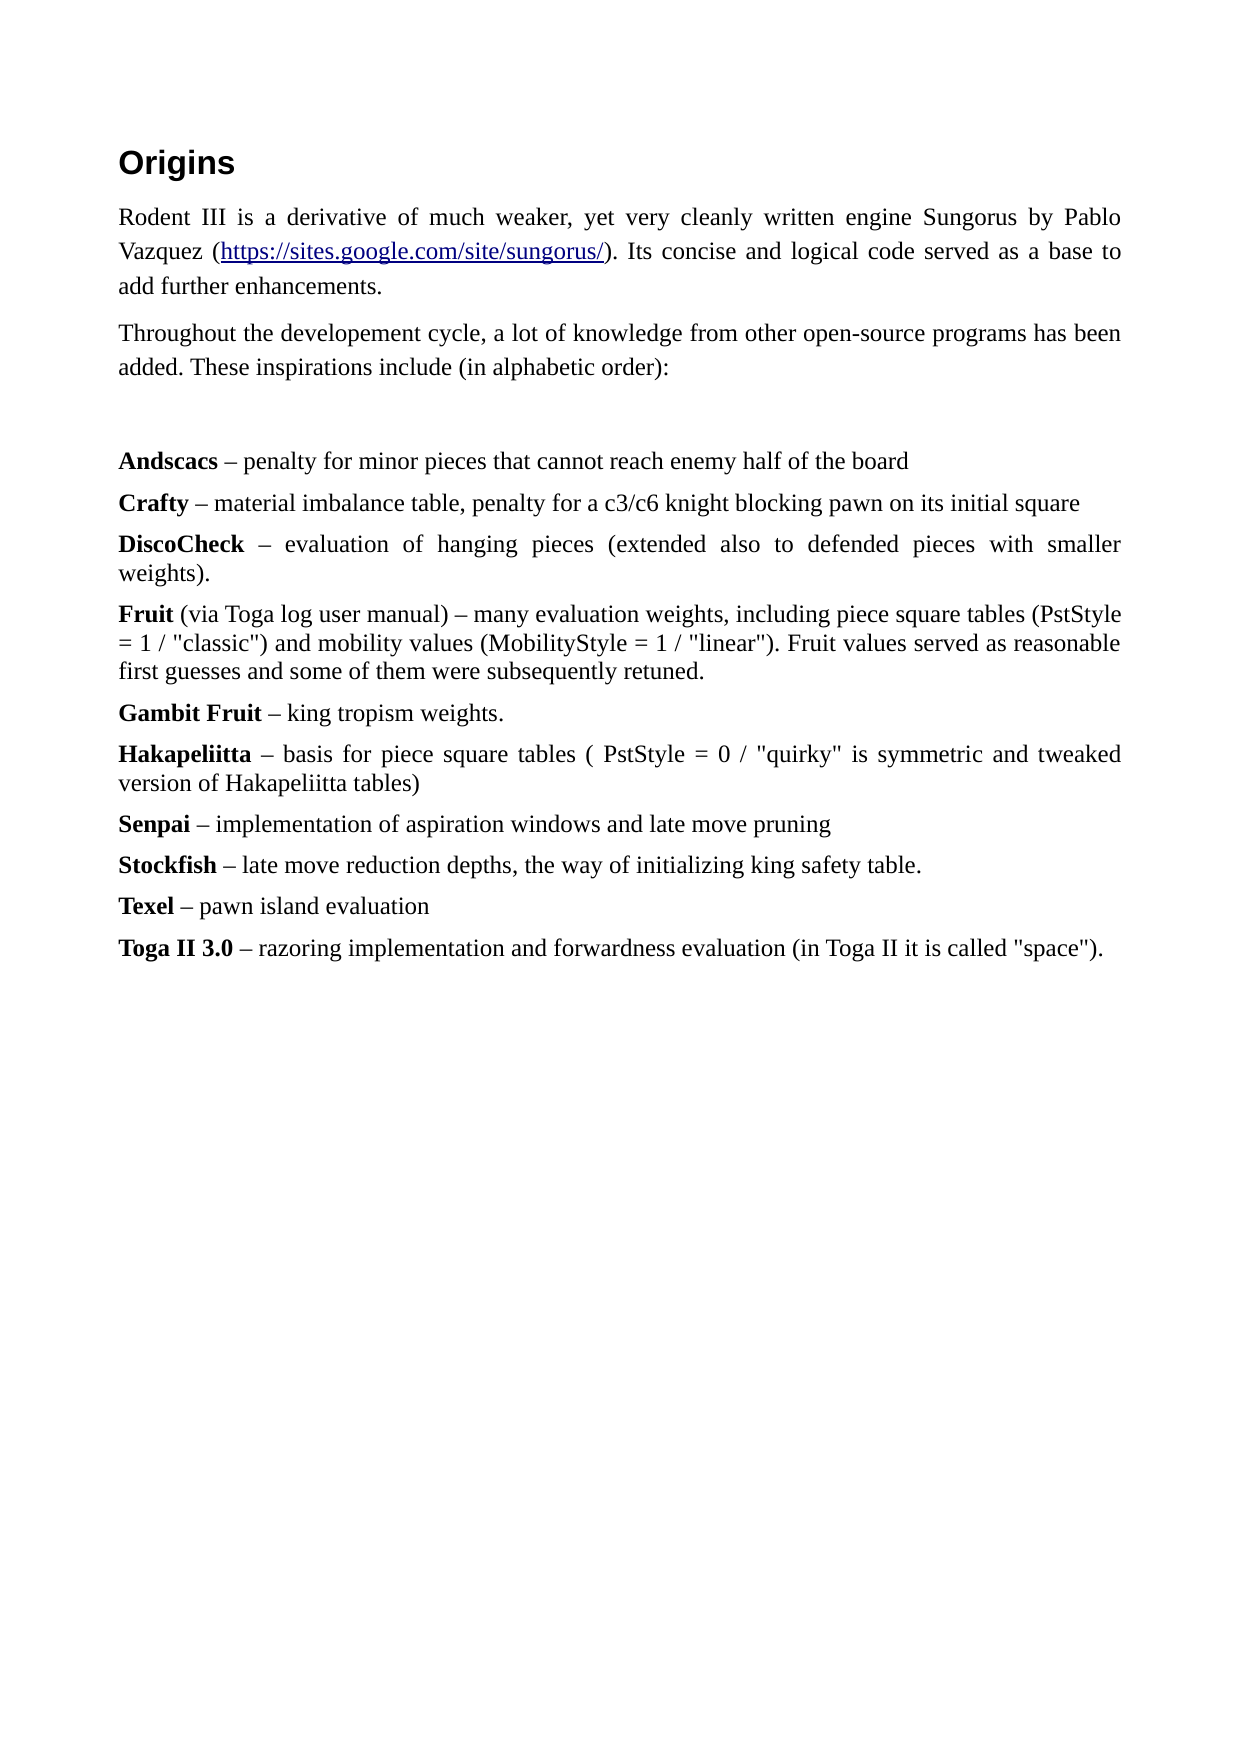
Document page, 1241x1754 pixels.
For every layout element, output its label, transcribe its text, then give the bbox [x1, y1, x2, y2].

text Andscacs – penalty for minor pieces that cannot reach enemy half of the board [118, 446, 1122, 475]
text Texel – pawn island evaluation [118, 891, 1122, 920]
text Toga II 3.0 – razoring implementation and forwardness evaluation (in Toga II it is called "space"). [118, 933, 1122, 961]
text Throughout the developement cycle, a lot of knowledge from other open-source programs has been added. These inspirations include (in alphabetic order): [118, 318, 1122, 381]
subtitle Origins [118, 143, 1122, 182]
text Rodent III is a derivative of much weaker, yet very cleanly written engine Sungorus by Pablo Vazquez (https://sites.google.com/site/sungorus/). Its concise and logical code served as a base to add further enhancements. [118, 202, 1122, 300]
text Hakapeliitta – basis for piece square tables ( PstStyle = 0 / "quirky" is symmetric and tweaked version of Hakapeliitta tables) [118, 739, 1122, 796]
text Stockfish – late move reduction depths, the way of initializing king safety table. [118, 850, 1122, 879]
text DiscoCheck – evaluation of hanging pieces (extended also to defended pieces with smaller weights). [118, 529, 1122, 586]
text Crafty – material imbalance table, penalty for a c3/c6 knight blocking pawn on its initial square [118, 488, 1122, 516]
text Gambit Fruit – king tropism weights. [118, 698, 1122, 726]
text Fruit (via Toga log user manual) – many evaluation weights, including piece square tables (PstStyle = 1 / "classic") and mobility values (MobilityStyle = 1 / "linear"). Fruit values served as reasonable first guesses and some of them were subsequently retuned. [118, 599, 1122, 685]
text Senpai – implementation of aspiration windows and late move pruning [118, 809, 1122, 838]
